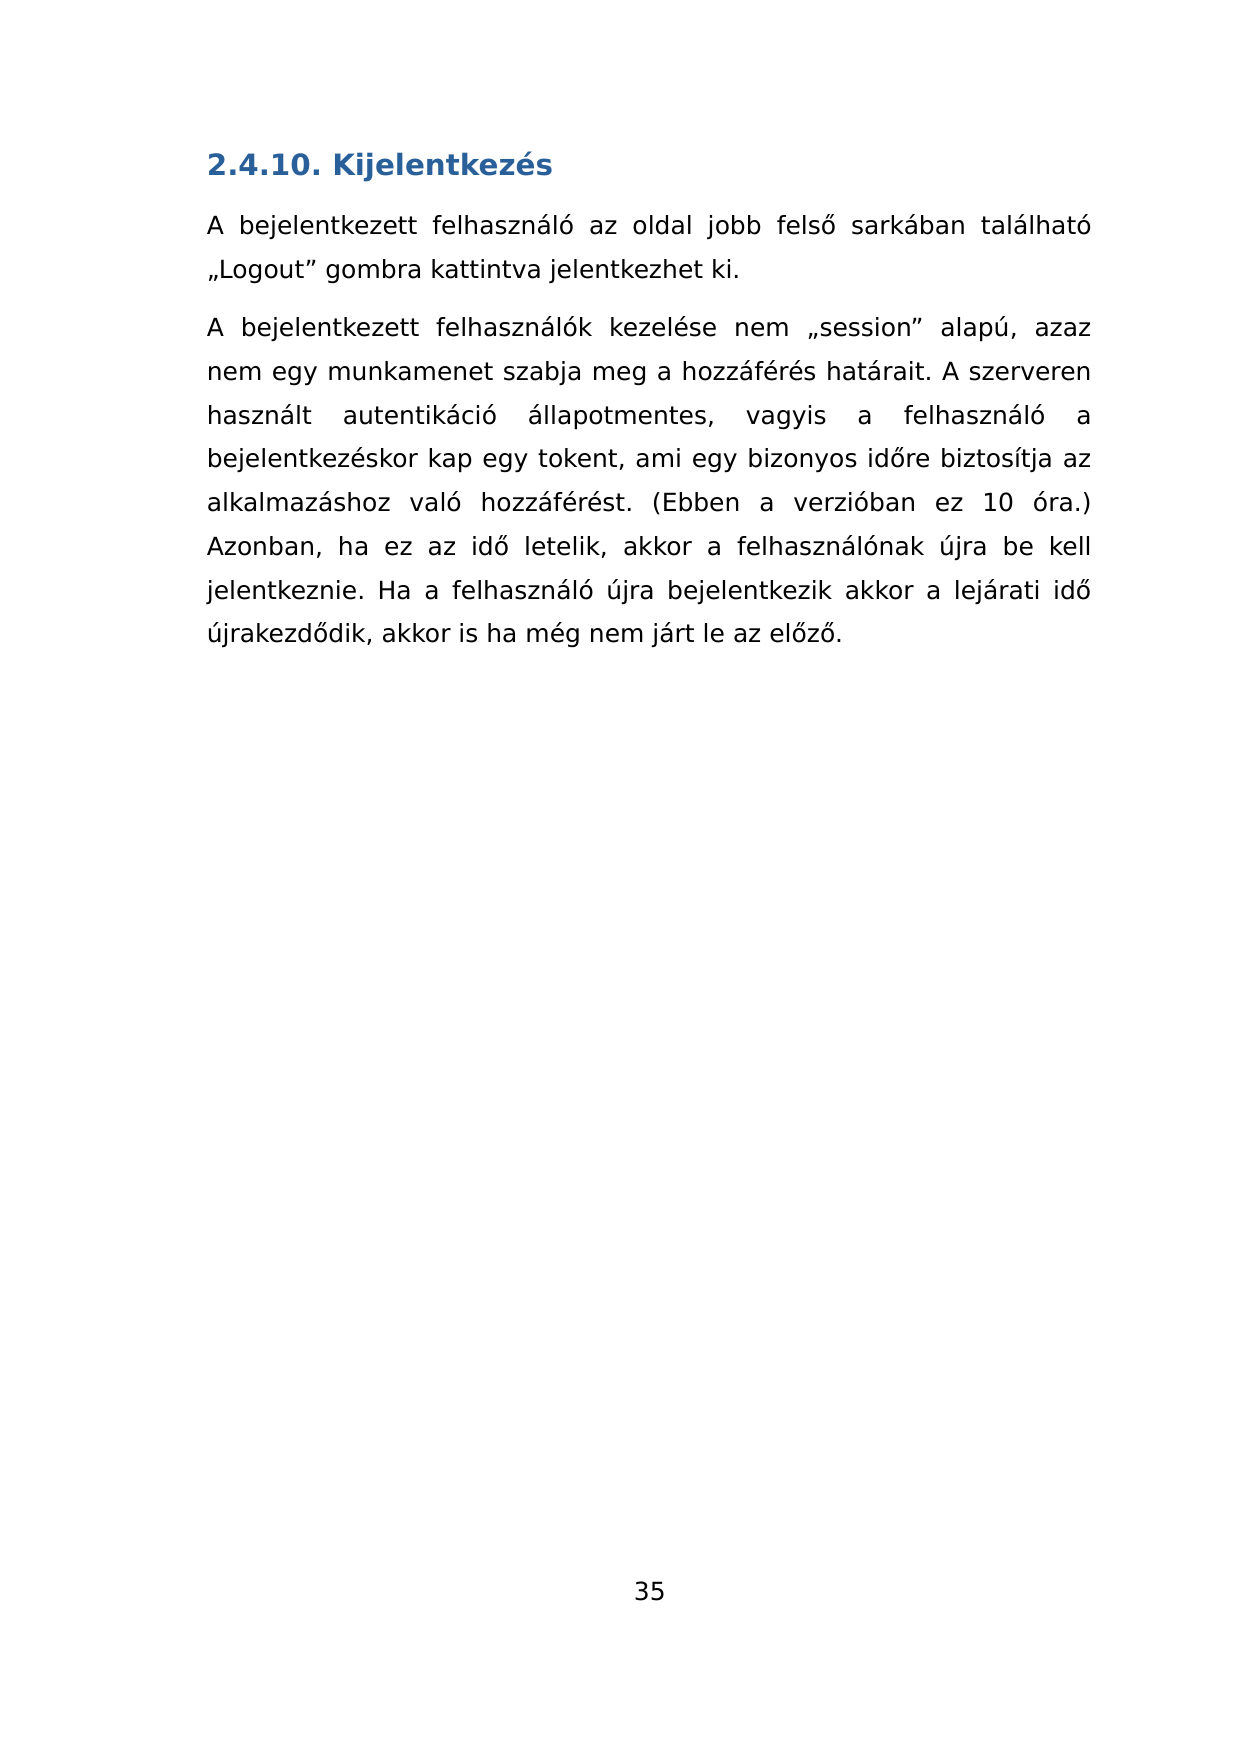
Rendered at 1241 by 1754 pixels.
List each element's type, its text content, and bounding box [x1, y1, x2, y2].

subtitle Kijelentkezés [207, 148, 1093, 182]
text A bejelentkezett felhasználók kezelése nem „session” alapú, azaz nem egy munkamenet szabja meg a hozzáférés határait. A szerveren használt autentikáció állapotmentes, vagyis a felhasználó a bejelentkezéskor kap egy tokent, ami egy bizonyos időre biztosítja az alkalmazáshoz való hozzáférést. (Ebben a verzióban ez 10 óra.) Azonban, ha ez az idő letelik, akkor a felhasználónak újra be kell jelentkeznie. Ha a felhasználó újra bejelentkezik akkor a lejárati idő újrakezdődik, akkor is ha még nem járt le az előző. [207, 313, 1093, 649]
text A bejelentkezett felhasználó az oldal jobb felső sarkában található „Logout” gombra kattintva jelentkezhet ki. [207, 211, 1093, 284]
